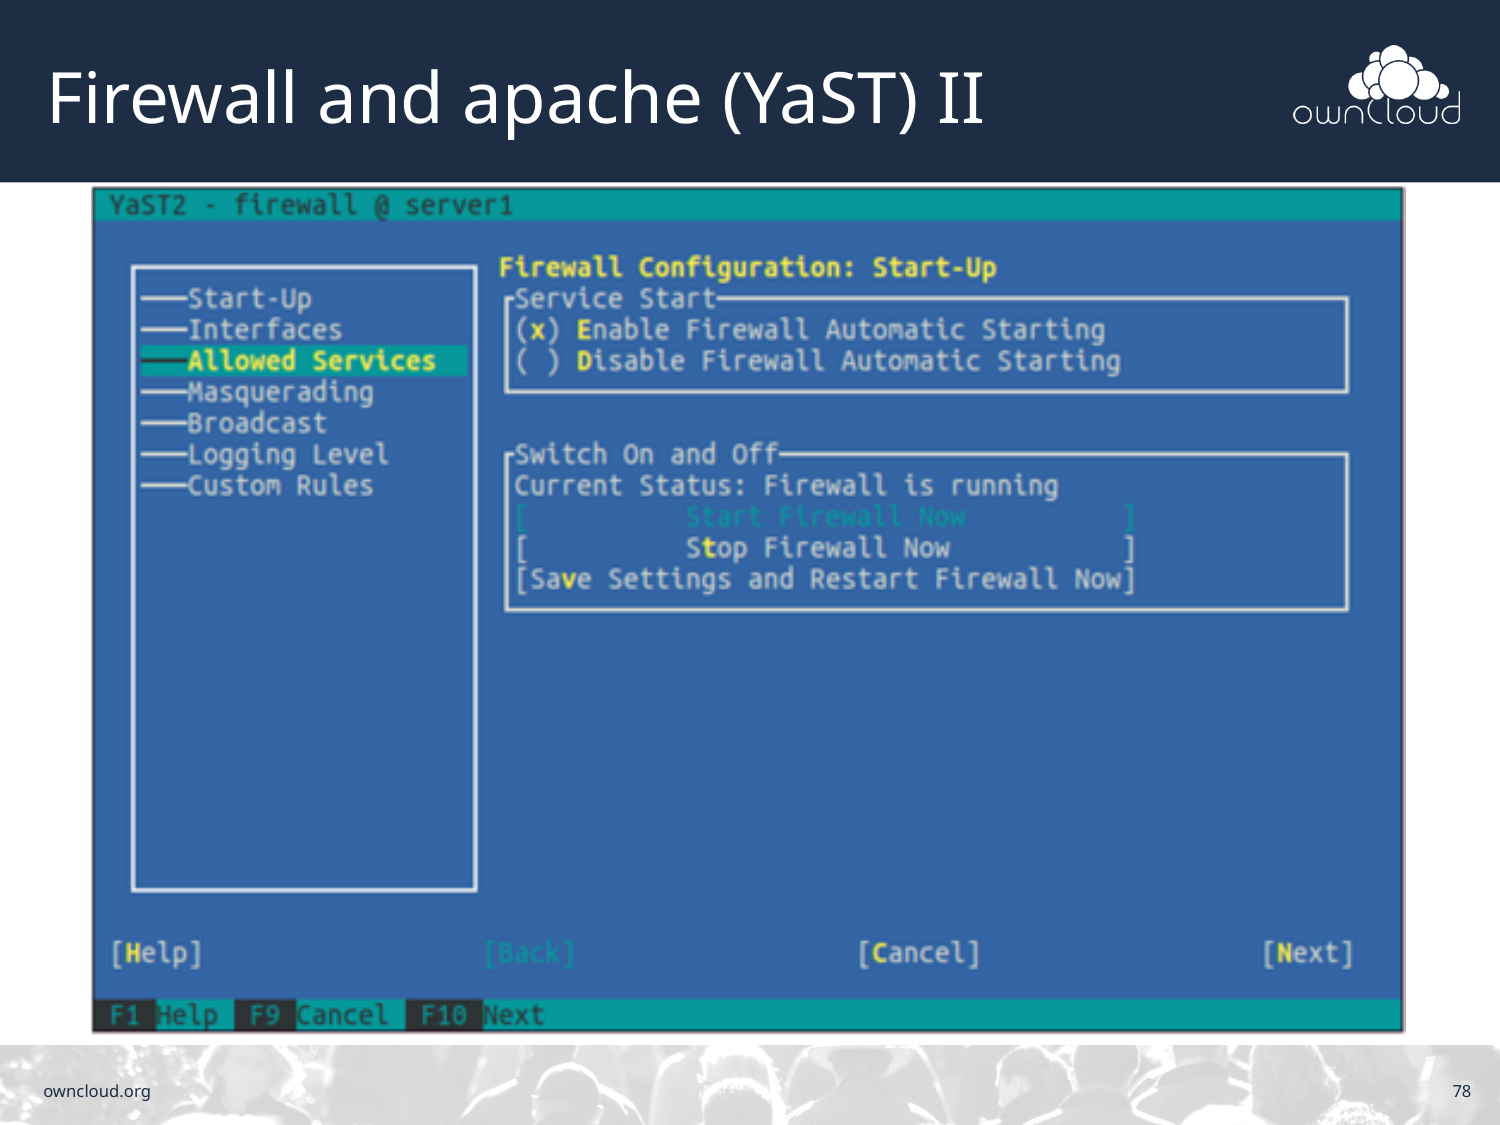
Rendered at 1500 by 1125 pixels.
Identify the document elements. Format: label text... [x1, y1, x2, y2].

title Firewall and apache (YaST) II [46, 5, 1258, 187]
picture [1293, 45, 1460, 124]
picture [91, 186, 1406, 1037]
picture [0, 1045, 1500, 1125]
